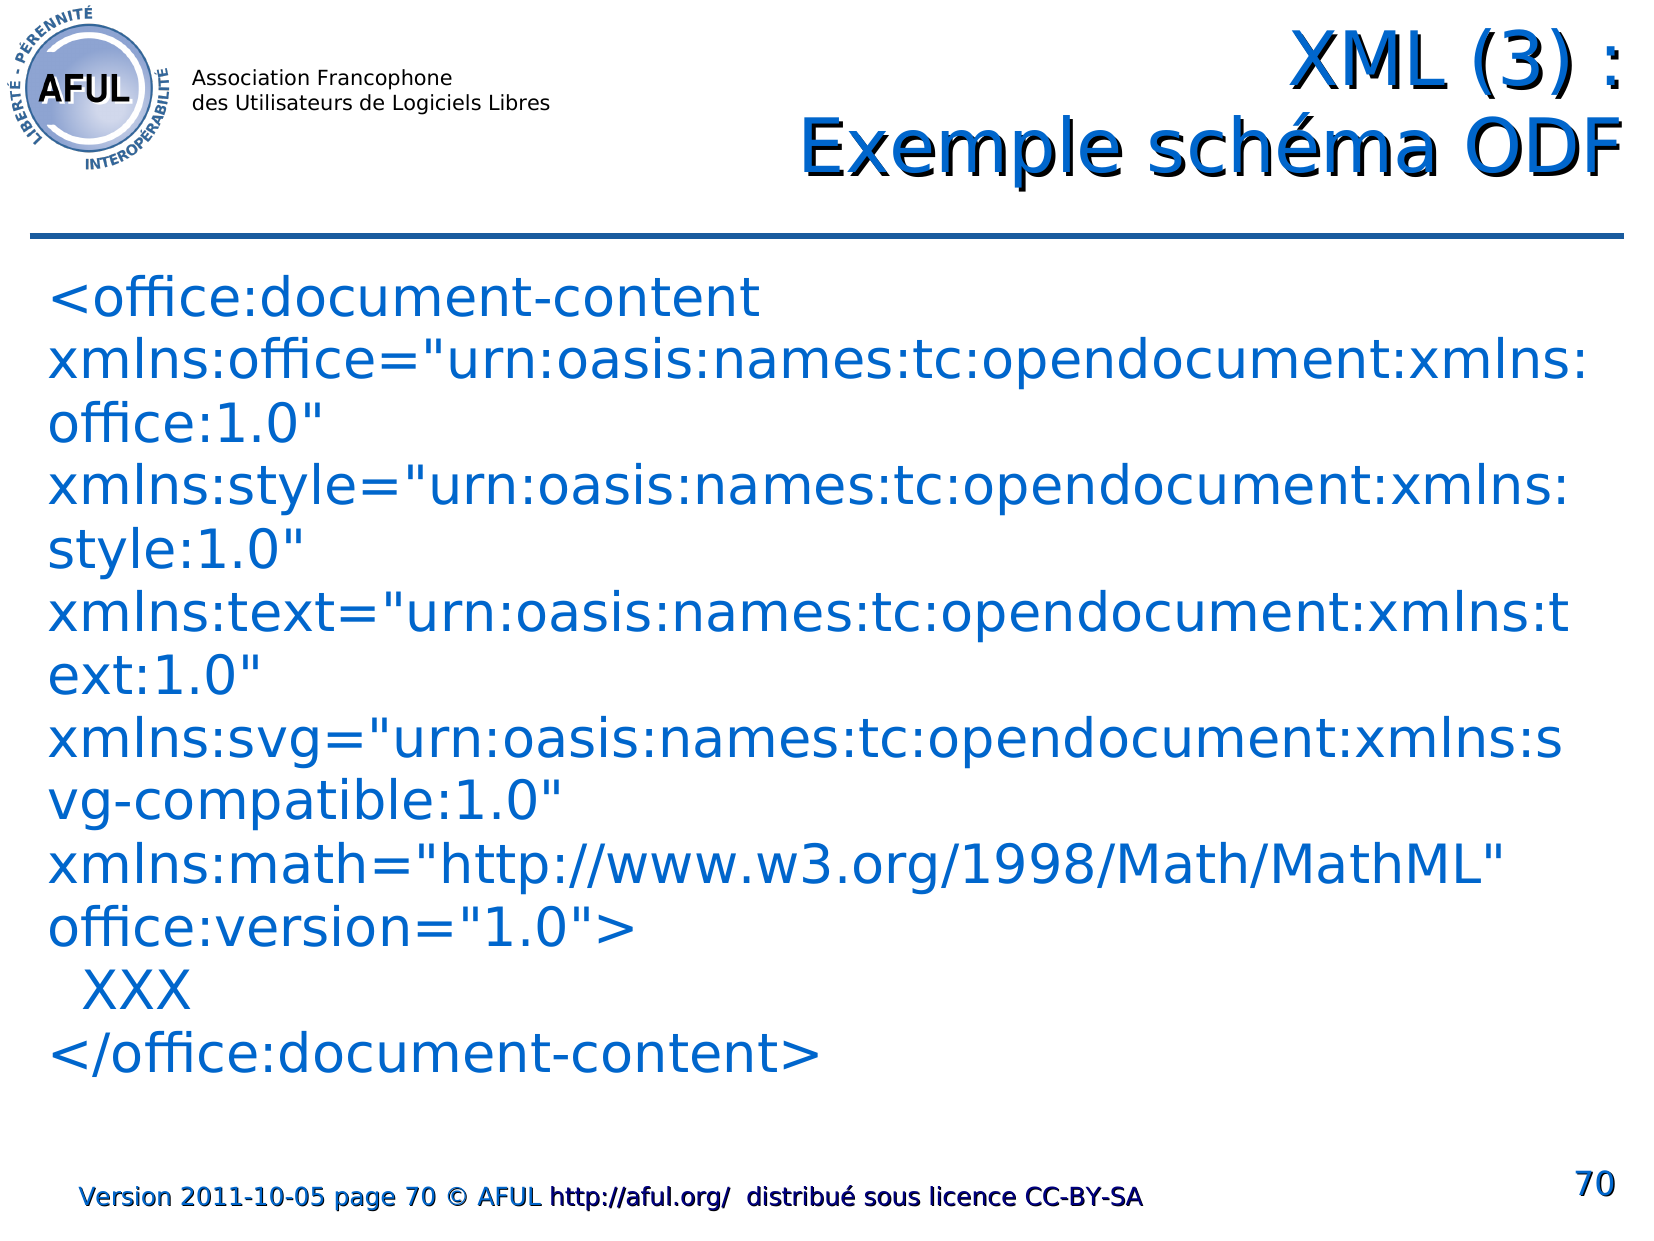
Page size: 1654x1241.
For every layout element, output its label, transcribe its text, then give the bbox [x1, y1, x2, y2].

picture [0, 0, 178, 178]
title XML (3) : Exemple schéma ODF [501, 7, 1625, 200]
list <office:document-content xmlns:office="urn:oasis:names:tc:opendocument:xmlns:office:1.0" xmlns:style="urn:oasis:names:tc:opendocument:xmlns:style:1.0" xmlns:text="urn:oasis:names:tc:opendocument:xmlns:text:1.0" xmlns:svg="urn:oasis:names:tc:opendocument:xmlns:svg-compatible:1.0" xmlns:math="http://www.w3.org/1998/Math/MathML" office:version="1.0"> XXX </office:document-content> [47, 265, 1595, 1241]
